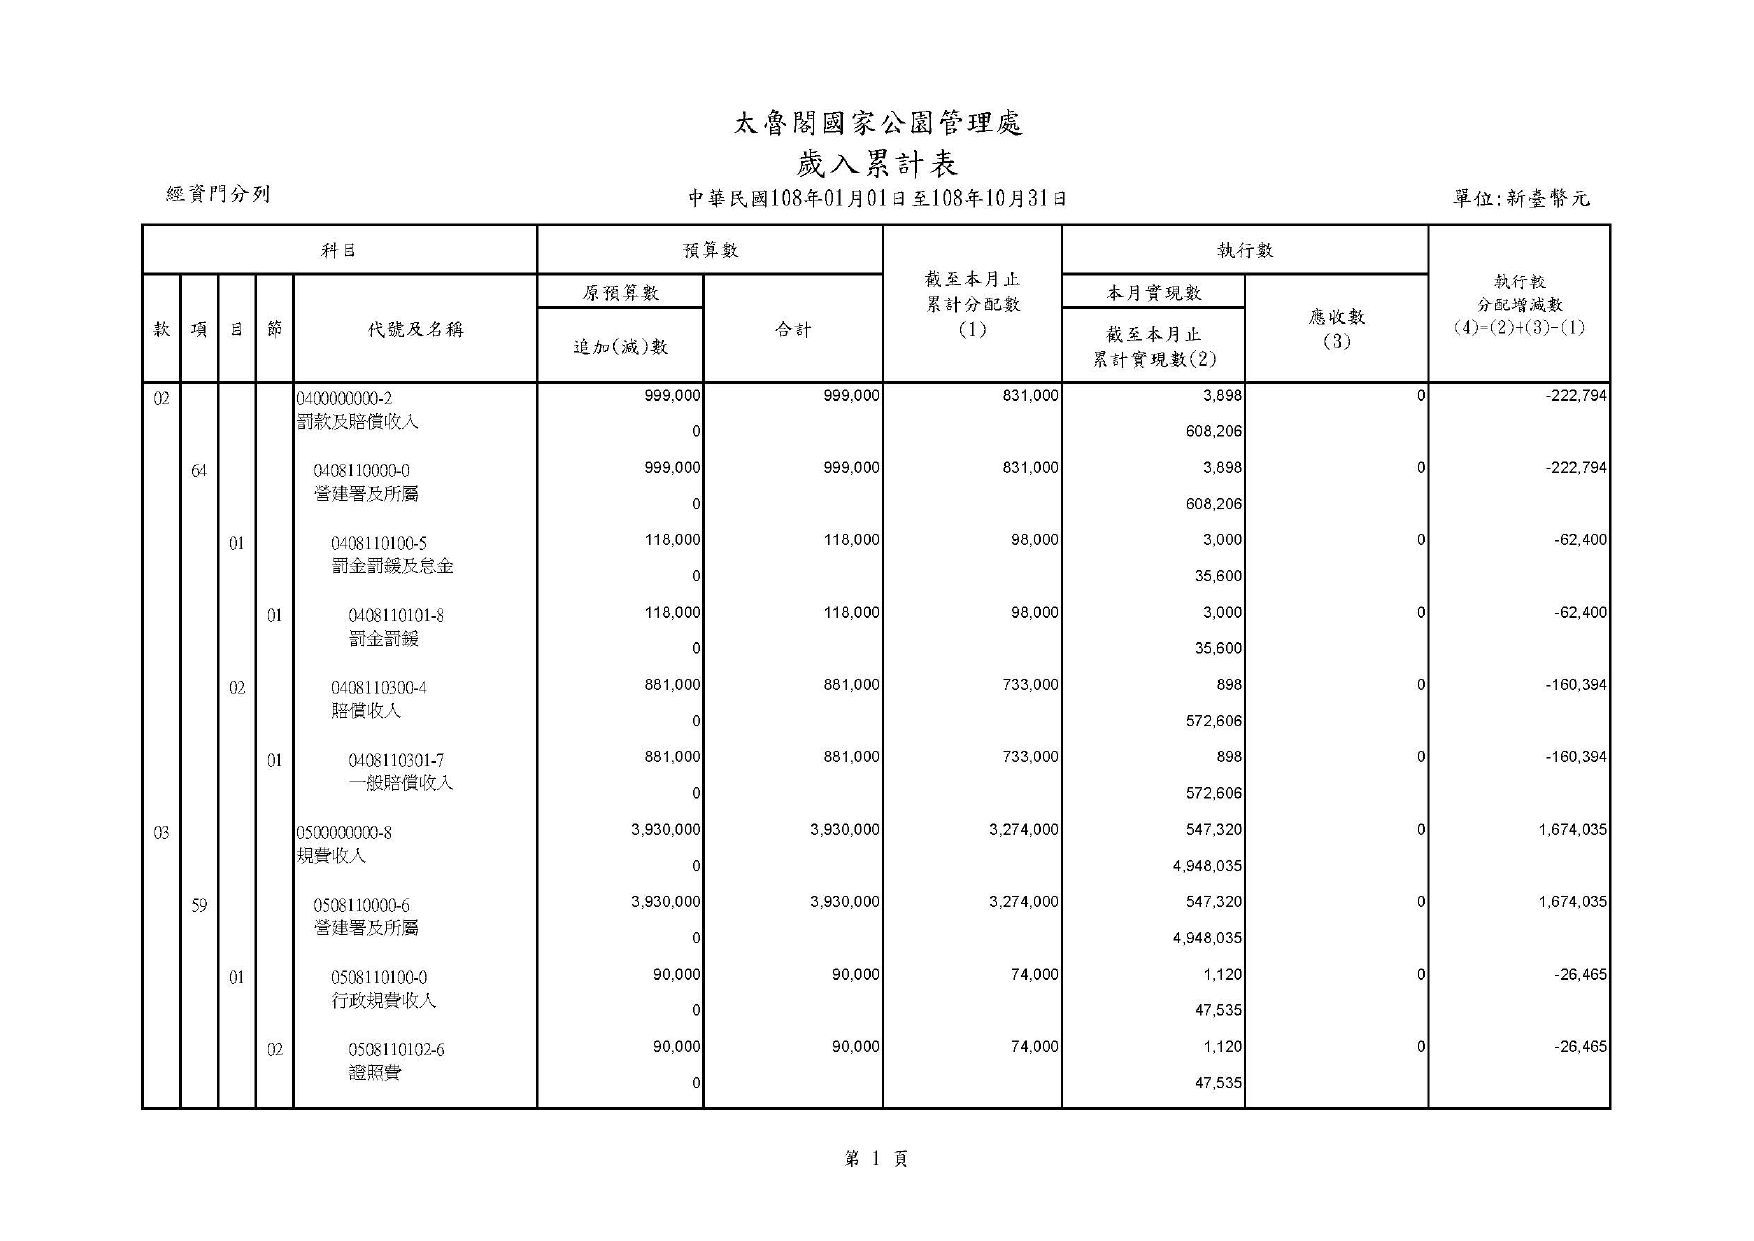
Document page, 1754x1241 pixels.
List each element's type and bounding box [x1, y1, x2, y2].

picture [59, 59, 1695, 1216]
